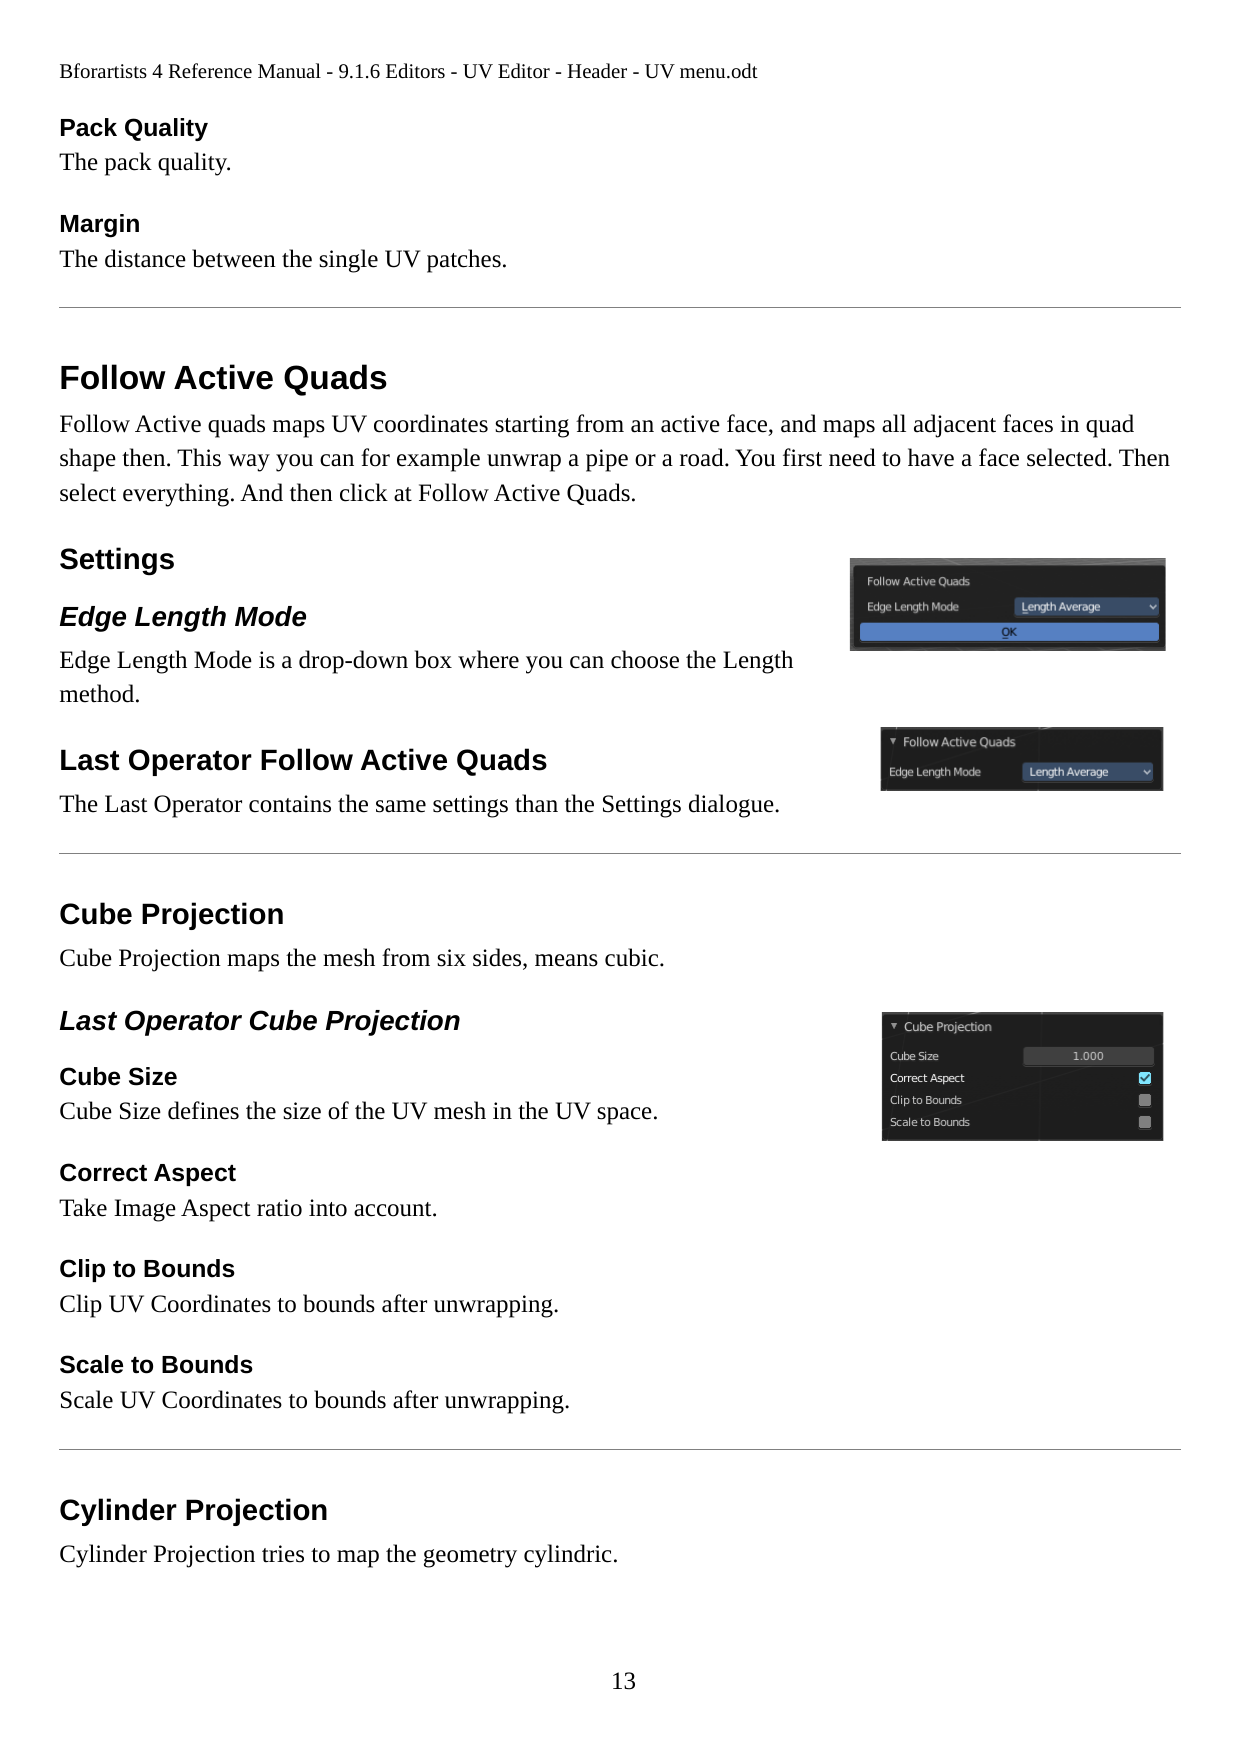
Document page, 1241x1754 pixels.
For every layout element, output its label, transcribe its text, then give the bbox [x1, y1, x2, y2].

subtitle Margin [59, 209, 1181, 237]
text The distance between the single UV patches. [59, 244, 1181, 272]
subtitle Cylinder Projection [59, 1493, 1181, 1527]
subtitle Cube Projection [59, 897, 1181, 931]
subtitle Clip to Bounds [59, 1254, 1181, 1283]
text Cylinder Projection tries to map the geometry cylindric. [59, 1539, 1181, 1568]
subtitle Correct Aspect [59, 1158, 1181, 1186]
subtitle Scale to Bounds [59, 1351, 1181, 1379]
subtitle Follow Active Quads [59, 358, 1181, 396]
subtitle Edge Length Mode [59, 600, 849, 632]
text Take Image Aspect ratio into account. [59, 1193, 1181, 1221]
text Cube Projection maps the mesh from six sides, means cubic. [59, 943, 1181, 972]
text Follow Active quads maps UV coordinates starting from an active face, and maps all adjacent faces in quad shape then. This way you can for example unwrap a pipe or a road. You first need to have a face selected. Then select everything. And then click at Follow Active Quads. [59, 409, 1181, 507]
picture [881, 1012, 1164, 1141]
subtitle [1164, 1062, 1181, 1090]
text Clip UV Coordinates to bounds after unwrapping. [59, 1289, 1181, 1318]
subtitle Pack Quality [59, 113, 1181, 141]
subtitle [1166, 600, 1181, 632]
text The pack quality. [59, 147, 1181, 176]
text Scale UV Coordinates to bounds after unwrapping. [59, 1385, 1181, 1414]
text The Last Operator contains the same settings than the Settings dialogue. [59, 789, 1181, 818]
text Edge Length Mode is a drop-down box where you can choose the Length method. [59, 645, 1181, 708]
text Cube Size defines the size of the UV mesh in the UV space. [59, 1096, 881, 1125]
subtitle Last Operator Follow Active Quads [59, 743, 880, 777]
subtitle Settings [59, 542, 1181, 575]
subtitle Last Operator Cube Projection [59, 1005, 1181, 1037]
subtitle Cube Size [59, 1062, 881, 1090]
picture [849, 558, 1166, 651]
picture [880, 727, 1164, 791]
